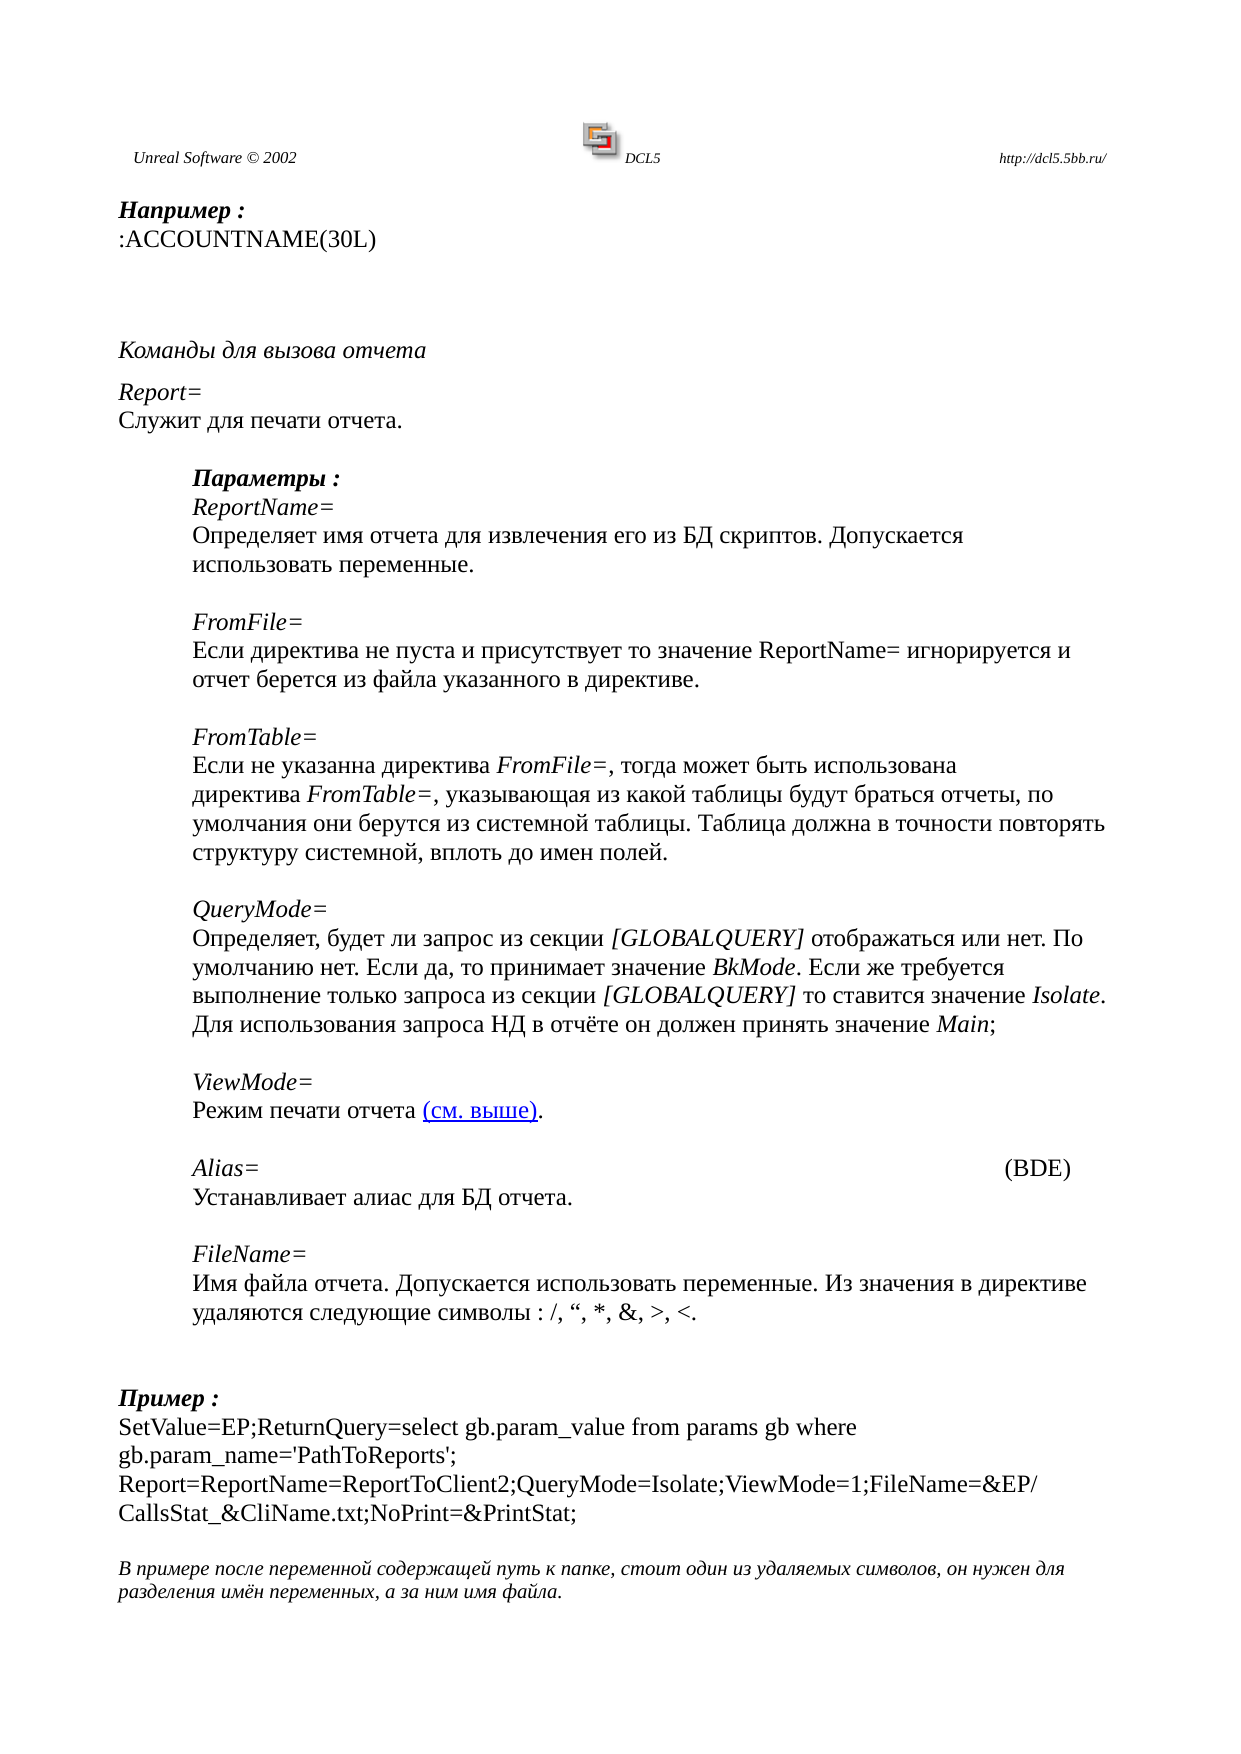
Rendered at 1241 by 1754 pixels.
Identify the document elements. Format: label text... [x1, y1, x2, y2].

text Определяет имя отчета для извлечения его из БД скриптов. Допускается [118, 520, 1122, 549]
text Alias= (BDE) [118, 1153, 1122, 1182]
text SetValue=EP;ReturnQuery=select gb.param_value from params gb where gb.param_name='PathToReports'; [118, 1412, 1122, 1469]
text Служит для печати отчета. [118, 405, 1122, 434]
text Report=ReportName=ReportToClient2;QueryMode=Isolate;ViewMode=1;FileName=&EP/CallsStat_&CliName.txt;NoPrint=&PrintStat; [118, 1469, 1122, 1527]
text FileName= [118, 1239, 1122, 1268]
text Режим печати отчета (см. выше). [118, 1095, 1122, 1124]
text использовать переменные. [118, 549, 1122, 578]
text Устанавливает алиас для БД отчета. [118, 1182, 1122, 1210]
text Имя файла отчета. Допускается использовать переменные. Из значения в директиве удаляются следующие символы : /, “, *, &, >, <. [118, 1268, 1122, 1325]
text ReportName= [118, 492, 1122, 520]
text :ACCOUNTNAME(30L) [118, 224, 1122, 253]
text FromTable= [118, 722, 1122, 750]
text В примере после переменной содержащей путь к папке, стоит один из удаляемых символов, он нужен для разделения имён переменных, а за ним имя файла. [118, 1555, 1122, 1603]
text Report= [118, 377, 1122, 405]
text Пример : [118, 1383, 1122, 1412]
text директива FromTable=, указывающая из какой таблицы будут браться отчеты, по умолчания они берутся из системной таблицы. Таблица должна в точности повторять структуру системной, вплоть до имен полей. [118, 779, 1122, 865]
text отчет берется из файла указанного в директиве. [118, 664, 1122, 693]
text Параметры : [118, 463, 1122, 492]
picture [579, 118, 625, 164]
text Например : [118, 195, 1122, 224]
text QueryMode= [118, 894, 1122, 923]
text FromFile= [118, 607, 1122, 635]
text ViewMode= [118, 1067, 1122, 1095]
subtitle Команды для вызова отчета [118, 335, 1122, 364]
text Если не указанна директива FromFile=, тогда может быть использована [118, 750, 1122, 779]
text Определяет, будет ли запрос из секции [GLOBALQUERY] отображаться или нет. По умолчанию нет. Если да, то принимает значение BkMode. Если же требуется выполнение только запроса из секции [GLOBALQUERY] то ставится значение Isolate. Для использования запроса НД в отчёте он должен принять значение Main; [118, 923, 1122, 1038]
text Если директива не пуста и присутствует то значение ReportName= игнорируется и [118, 635, 1122, 664]
